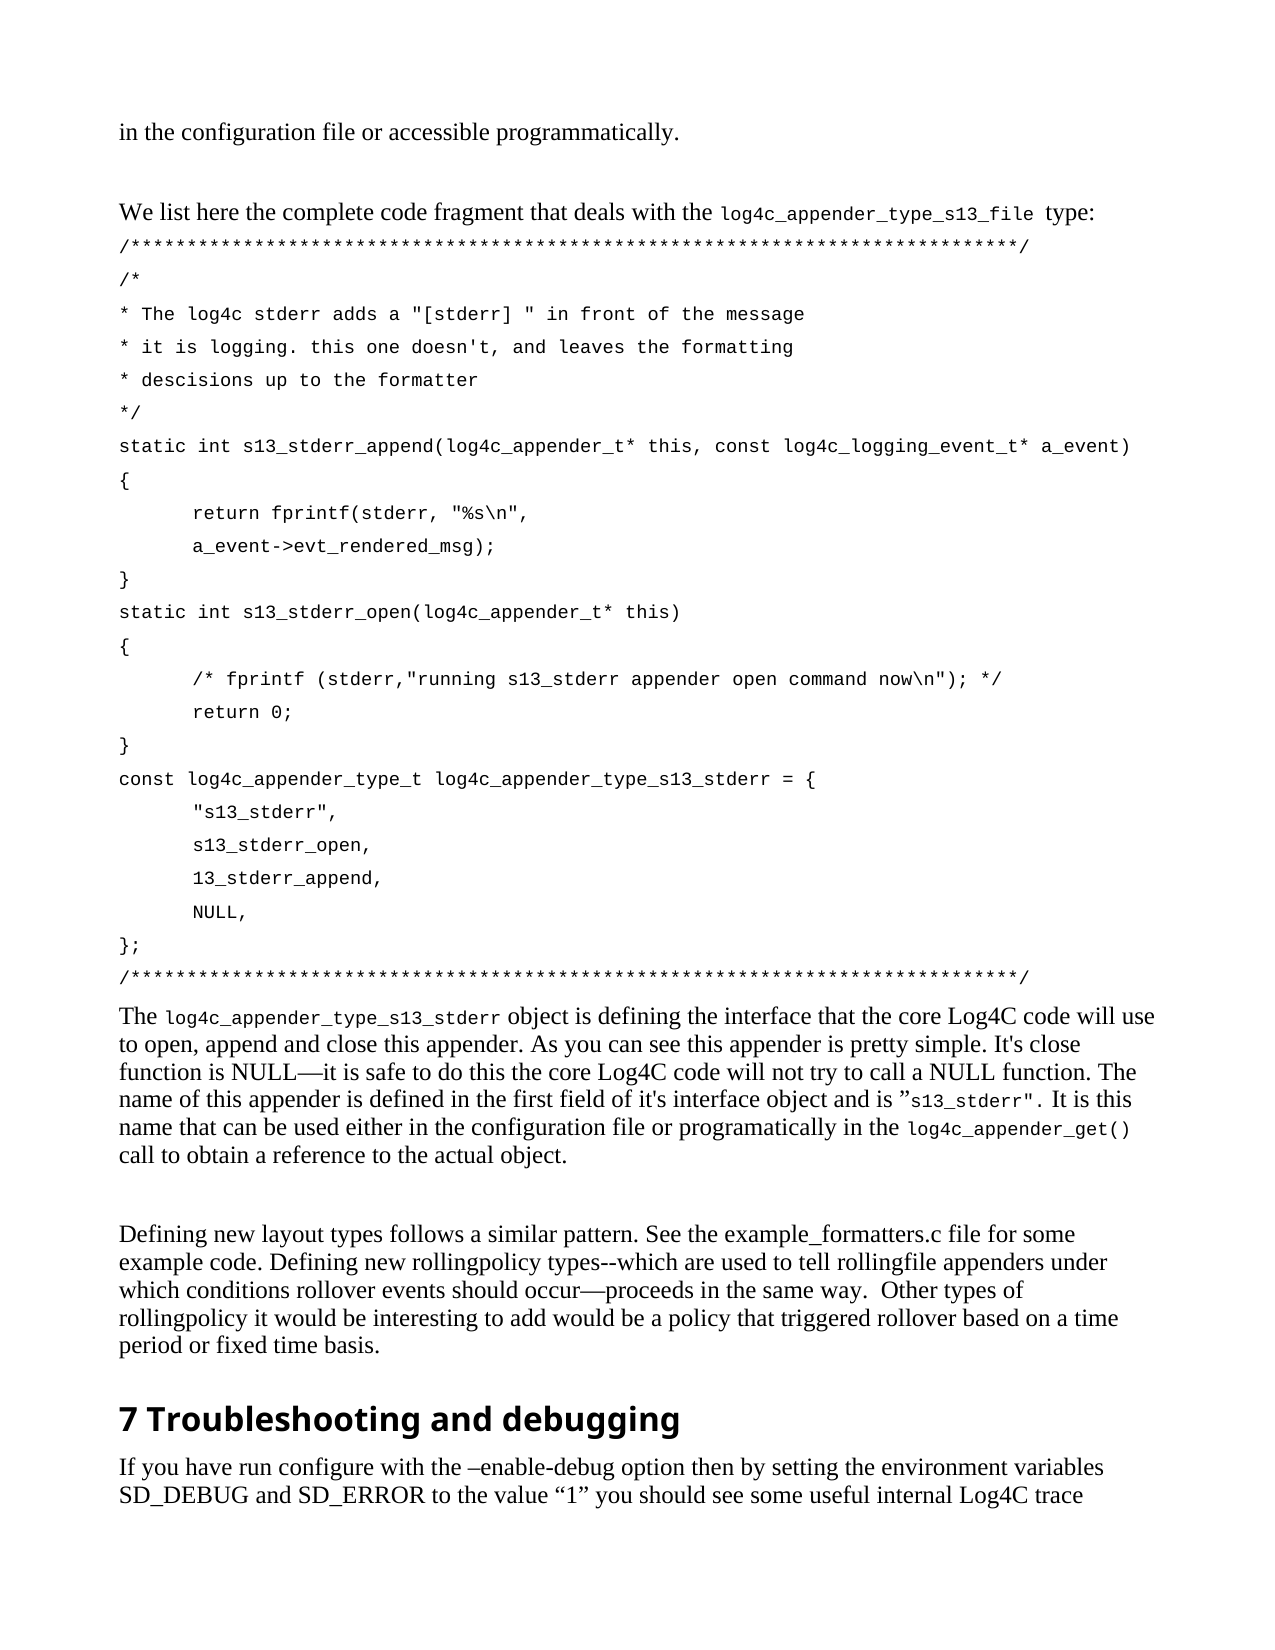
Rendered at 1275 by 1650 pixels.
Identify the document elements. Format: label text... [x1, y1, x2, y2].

text * descisions up to the formatter [118, 371, 1156, 392]
text NULL, [192, 902, 1156, 924]
text } [118, 570, 1156, 591]
text * it is logging. this one doesn't, and leaves the formatting [118, 337, 1156, 359]
text /* fprintf (stderr,"running s13_stderr appender open command now\n"); */ [192, 670, 1156, 691]
text in the configuration file or accessible programmatically. [118, 118, 1156, 146]
text We list here the complete code fragment that deals with the log4c_appender_type_s13_file type: [118, 198, 1156, 226]
text }; [118, 936, 1156, 957]
text { [118, 637, 1156, 658]
text { [118, 470, 1156, 492]
text */ [118, 404, 1156, 425]
text 13_stderr_append, [192, 869, 1156, 890]
text return 0; [192, 703, 1156, 724]
subtitle 7 Troubleshooting and debugging [118, 1396, 1156, 1442]
text The log4c_appender_type_s13_stderr object is defining the interface that the core Log4C code will use to open, append and close this appender. As you can see this appender is pretty simple. It's close function is NULL—it is safe to do this the core Log4C code will not try to call a NULL function. The name of this appender is defined in the first field of it's interface object and is ”s13_stderr". It is this name that can be used either in the configuration file or programatically in the log4c_appender_get() call to obtain a reference to the actual object. [118, 1002, 1156, 1169]
text /*******************************************************************************/ [118, 238, 1156, 259]
text "s13_stderr", [192, 803, 1156, 824]
text a_event->evt_rendered_msg); [192, 537, 1156, 558]
text /*******************************************************************************/ [118, 969, 1156, 990]
text /* [118, 271, 1156, 292]
text const log4c_appender_type_t log4c_appender_type_s13_stderr = { [118, 769, 1156, 791]
text If you have run configure with the –enable-debug option then by setting the environment variables SD_DEBUG and SD_ERROR to the value “1” you should see some useful internal Log4C trace [118, 1453, 1156, 1509]
text static int s13_stderr_append(log4c_appender_t* this, const log4c_logging_event_t* a_event) [118, 437, 1156, 458]
text s13_stderr_open, [192, 836, 1156, 857]
text } [118, 736, 1156, 757]
text Defining new layout types follows a similar pattern. See the example_formatters.c file for some example code. Defining new rollingpolicy types--which are used to tell rollingfile appenders under which conditions rollover events should occur—proceeds in the same way. Other types of rollingpolicy it would be interesting to add would be a policy that triggered rollover based on a time period or fixed time basis. [118, 1221, 1156, 1359]
text return fprintf(stderr, "%s\n", [192, 504, 1156, 525]
text * The log4c stderr adds a "[stderr] " in front of the message [118, 304, 1156, 326]
text static int s13_stderr_open(log4c_appender_t* this) [118, 603, 1156, 624]
